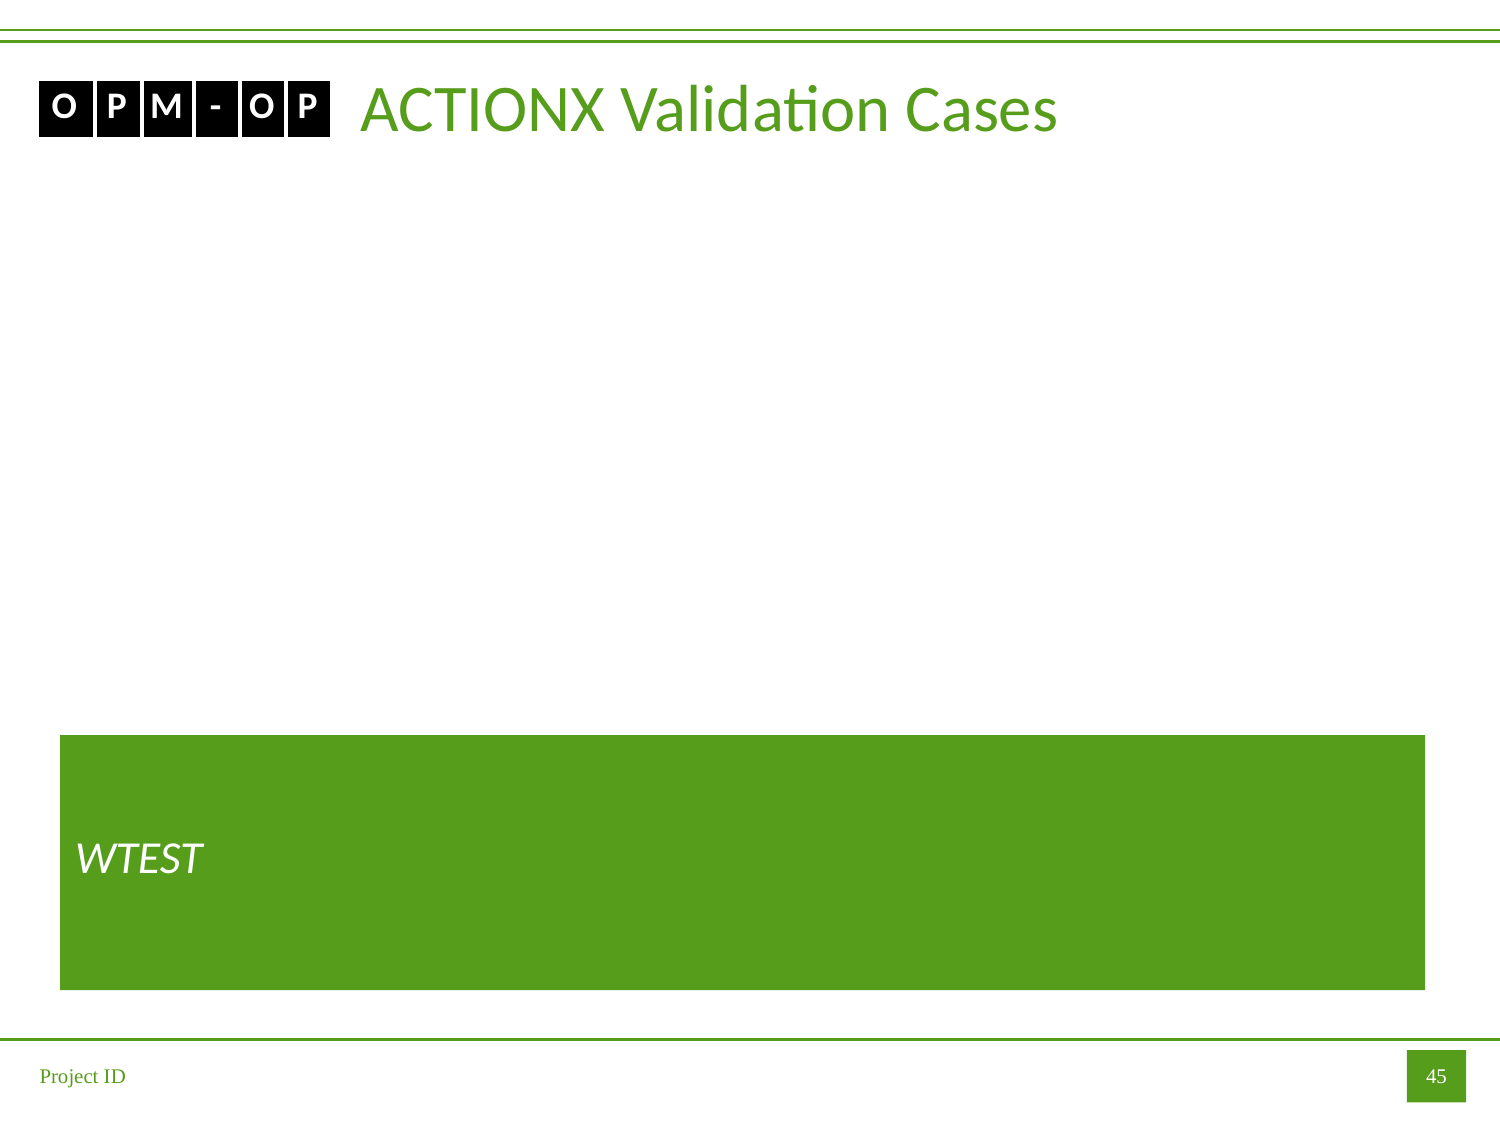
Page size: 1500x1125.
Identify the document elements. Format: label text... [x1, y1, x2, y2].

list WTEST [60, 735, 1426, 991]
title ACTIONX Validation Cases [360, 77, 1425, 153]
